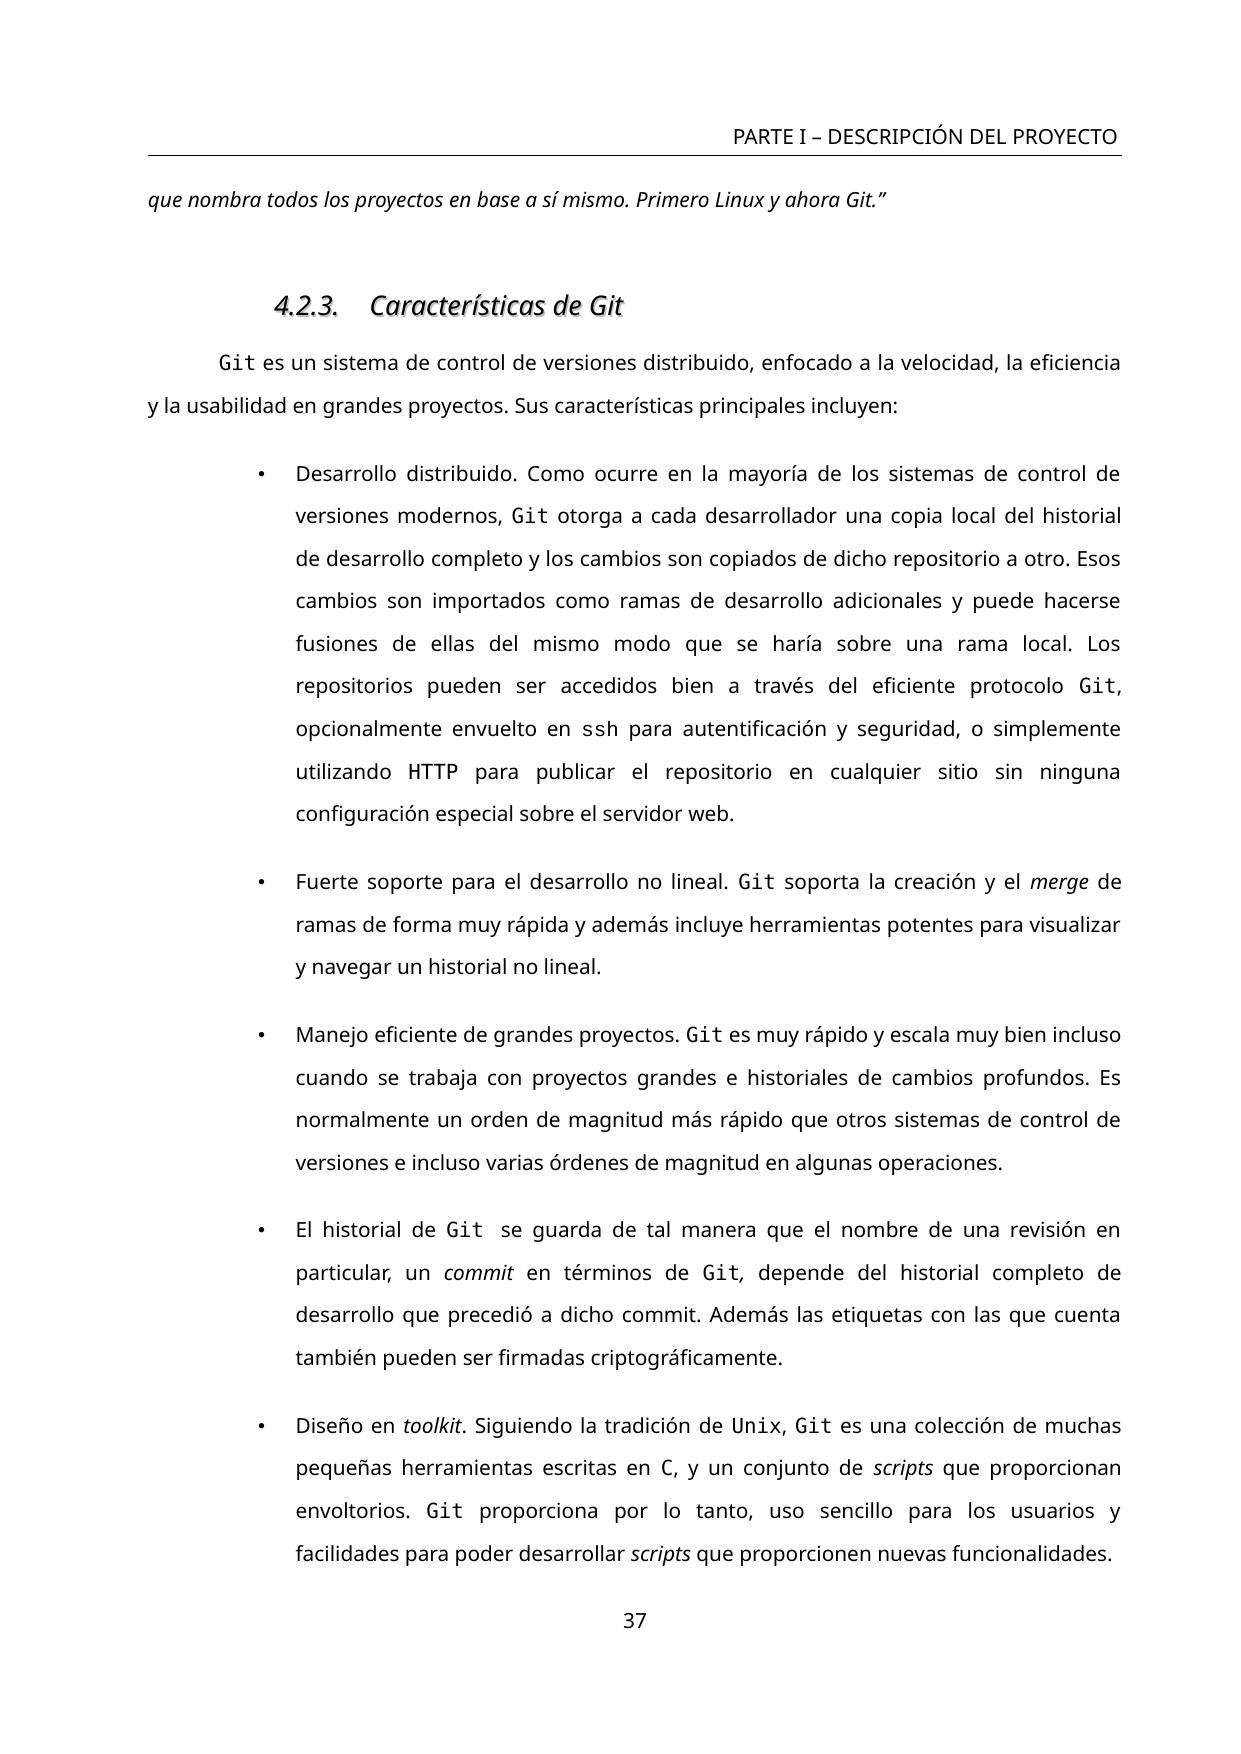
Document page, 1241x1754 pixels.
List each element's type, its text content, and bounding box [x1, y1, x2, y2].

subtitle Características de Git [339, 287, 1122, 323]
list Manejo eficiente de grandes proyectos. Git es muy rápido y escala muy bien incluso cuando se trabaja con proyectos grandes e historiales de cambios profundos. Es normalmente un orden de magnitud más rápido que otros sistemas de control de versiones e incluso varias órdenes de magnitud en algunas operaciones. [258, 1020, 1122, 1176]
list Diseño en toolkit. Siguiendo la tradición de Unix, Git es una colección de muchas pequeñas herramientas escritas en C, y un conjunto de scripts que proporcionan envoltorios. Git proporciona por lo tanto, uso sencillo para los usuarios y facilidades para poder desarrollar scripts que proporcionen nuevas funcionalidades. [258, 1411, 1122, 1567]
text que nombra todos los proyectos en base a sí mismo. Primero Linux y ahora Git.” [148, 185, 1122, 213]
list El historial de Git se guarda de tal manera que el nombre de una revisión en particular, un commit en términos de Git, depende del historial completo de desarrollo que precedió a dicho commit. Además las etiquetas con las que cuenta también pueden ser firmadas criptográficamente. [258, 1215, 1122, 1372]
list Fuerte soporte para el desarrollo no lineal. Git soporta la creación y el merge de ramas de forma muy rápida y además incluye herramientas potentes para visualizar y navegar un historial no lineal. [258, 867, 1122, 981]
text Git es un sistema de control de versiones distribuido, enfocado a la velocidad, la eficiencia y la usabilidad en grandes proyectos. Sus características principales incluyen: [148, 348, 1122, 419]
list Desarrollo distribuido. Como ocurre en la mayoría de los sistemas de control de versiones modernos, Git otorga a cada desarrollador una copia local del historial de desarrollo completo y los cambios son copiados de dicho repositorio a otro. Esos cambios son importados como ramas de desarrollo adicionales y puede hacerse fusiones de ellas del mismo modo que se haría sobre una rama local. Los repositorios pueden ser accedidos bien a través del eficiente protocolo Git, opcionalmente envuelto en ssh para autentificación y seguridad, o simplemente utilizando HTTP para publicar el repositorio en cualquier sitio sin ninguna configuración especial sobre el servidor web. [258, 459, 1122, 828]
